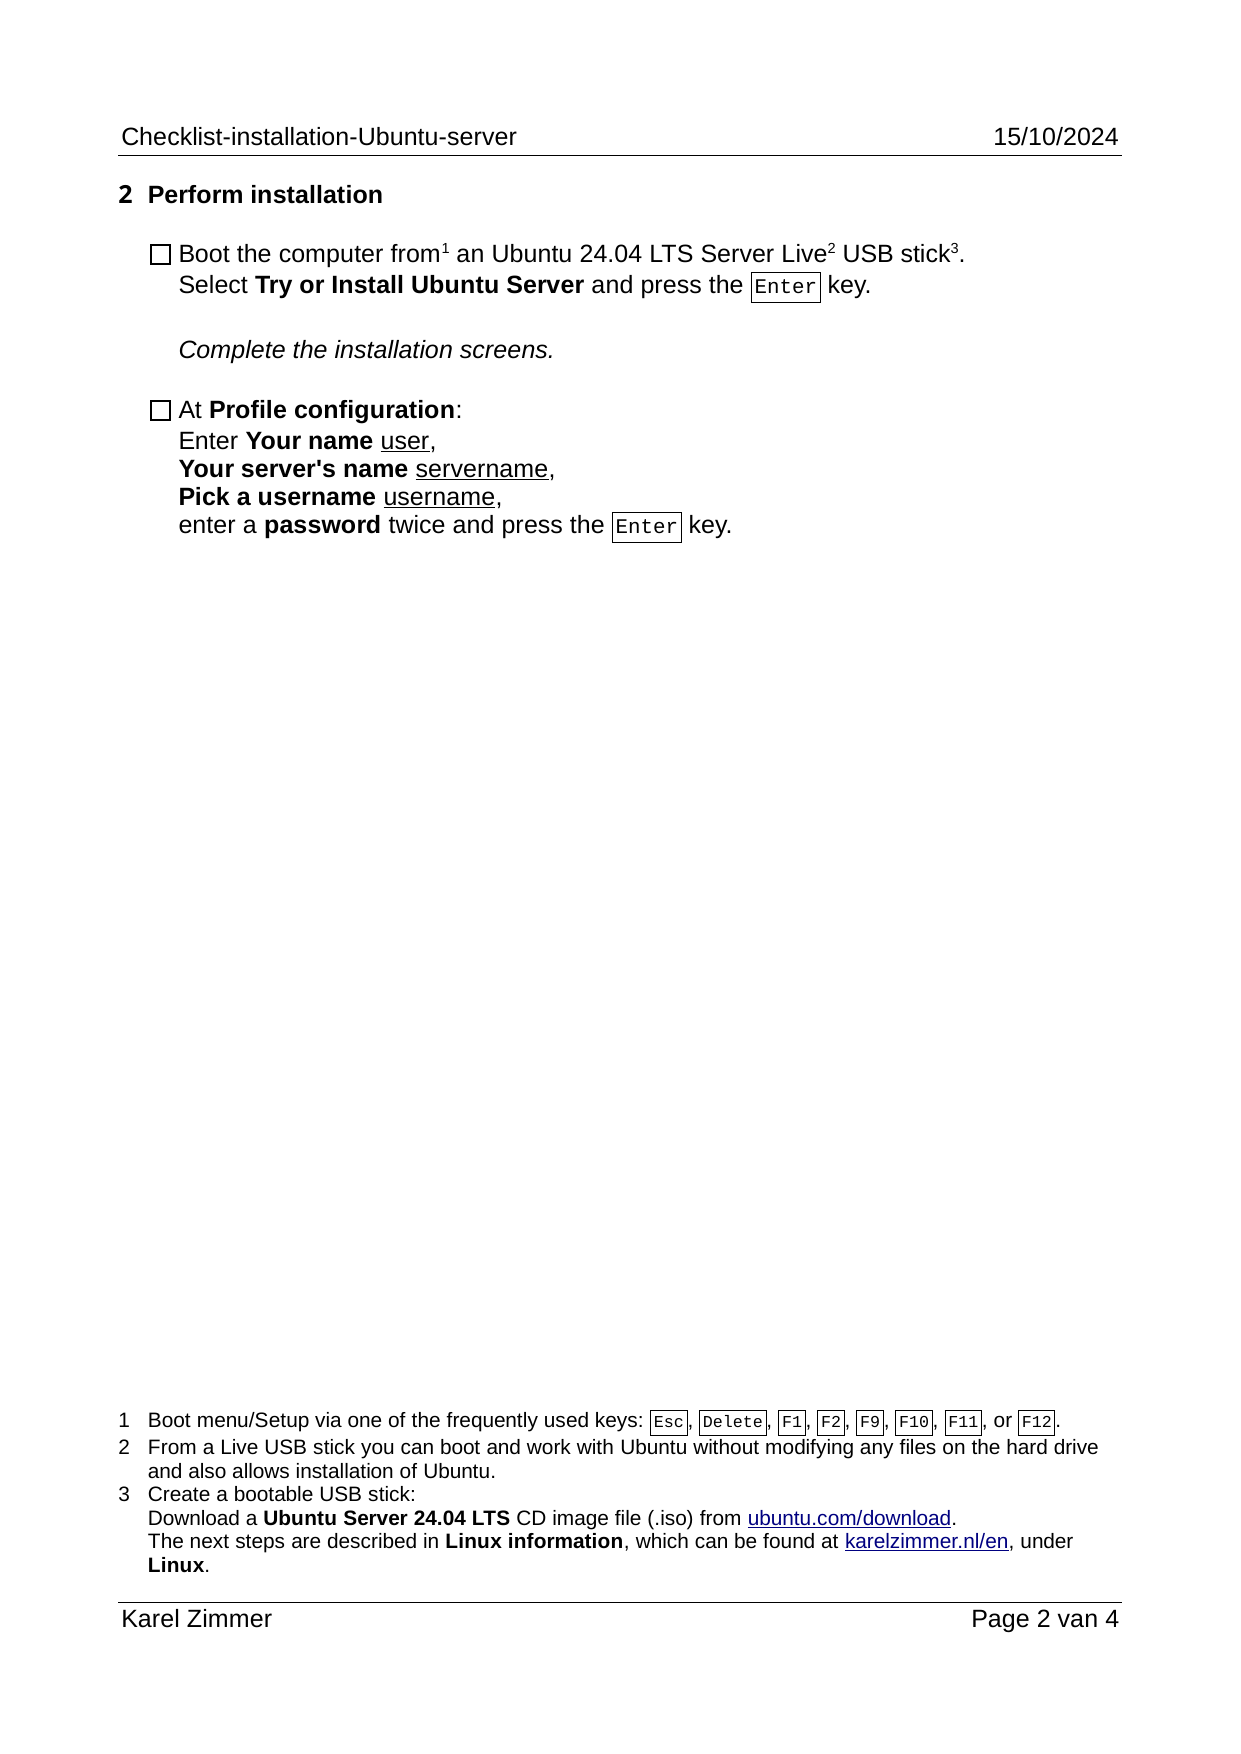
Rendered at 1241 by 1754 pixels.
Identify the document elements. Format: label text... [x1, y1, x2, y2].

table_header Boot the computer from an Ubuntu 24.04 LTS Server Live USB stick. [177, 239, 1122, 269]
table_cell [118, 425, 142, 544]
table_cell At Profile configuration: [177, 395, 1122, 425]
table_cell [177, 304, 1122, 334]
table_cell [142, 335, 177, 365]
table_cell [142, 395, 177, 425]
table_cell [118, 365, 142, 395]
table_cell [118, 269, 142, 304]
table_cell [142, 365, 177, 395]
table_cell [142, 269, 177, 304]
table_cell Enter Your name user, Your server's name servername, Pick a username username, enter a password twice and press the Enter key. [177, 425, 1122, 544]
table_cell [118, 304, 142, 334]
table_cell [142, 304, 177, 334]
table_cell Complete the installation screens. [177, 335, 1122, 365]
table_cell [142, 425, 177, 544]
table_cell [118, 395, 142, 425]
table_header [118, 239, 142, 269]
table_cell [118, 335, 142, 365]
table_header [142, 239, 177, 269]
list Perform installation [118, 177, 1122, 211]
table_cell Select Try or Install Ubuntu Server and press the Enter key. [177, 269, 1122, 304]
table_cell [177, 365, 1122, 395]
